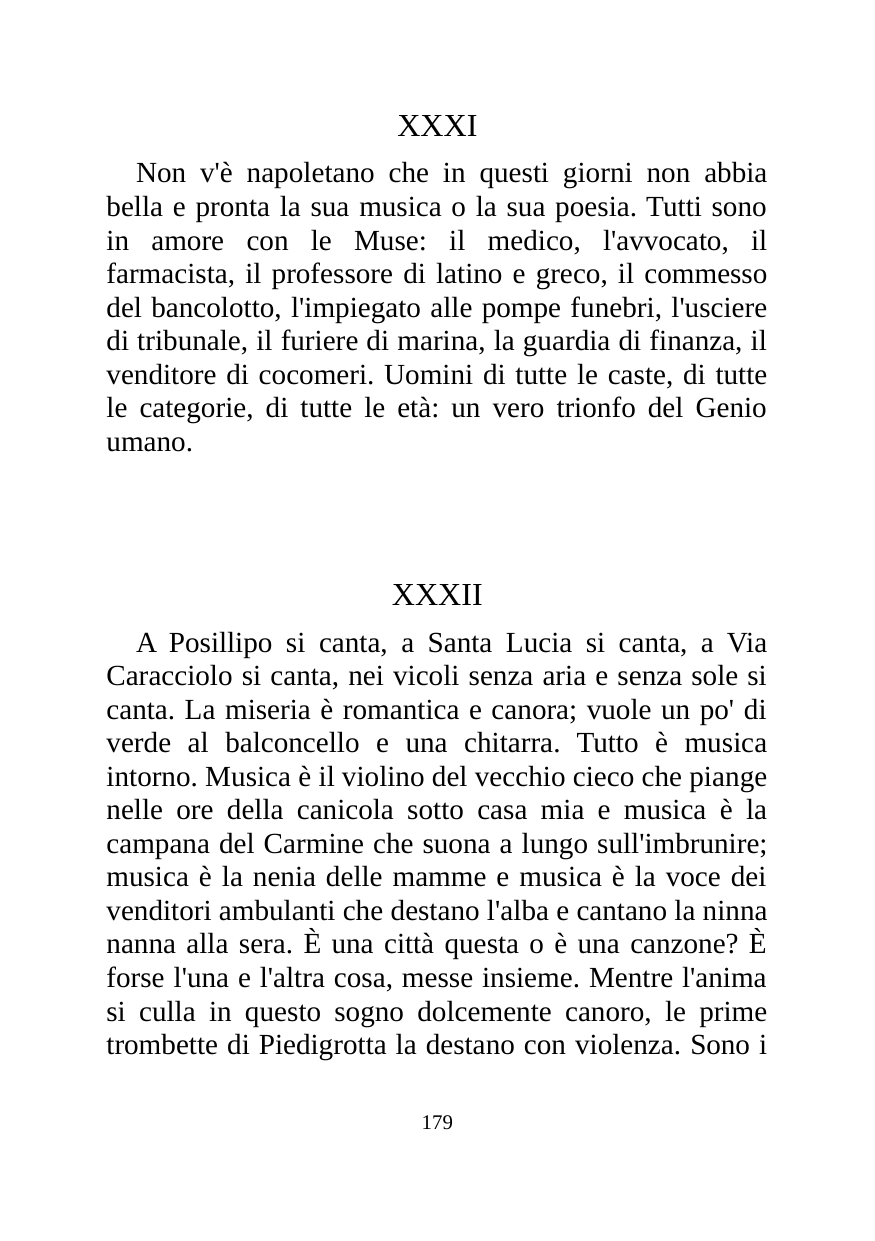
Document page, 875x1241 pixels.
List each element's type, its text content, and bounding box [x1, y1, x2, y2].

subtitle XXXI [106, 106, 768, 143]
text Non v'è napoletano che in questi giorni non abbia bella e pronta la sua musica o la sua poesia. Tutti sono in amore con le Muse: il medico, l'avvocato, il farmacista, il professore di latino e greco, il commesso del bancolotto, l'impiegato alle pompe funebri, l'usciere di tribunale, il furiere di marina, la guardia di finanza, il venditore di cocomeri. Uomini di tutte le caste, di tutte le categorie, di tutte le età: un vero trionfo del Genio umano. [106, 156, 768, 457]
subtitle XXXII [106, 576, 768, 612]
text A Posillipo si canta, a Santa Lucia si canta, a Via Caracciolo si canta, nei vicoli senza aria e senza sole si canta. La miseria è romantica e canora; vuole un po' di verde al balconcello e una chitarra. Tutto è musica intorno. Musica è il violino del vecchio cieco che piange nelle ore della canicola sotto casa mia e musica è la campana del Carmine che suona a lungo sull'imbrunire; musica è la nenia delle mamme e musica è la voce dei venditori ambulanti che destano l'alba e cantano la ninna nanna alla sera. È una città questa o è una canzone? È forse l'una e l'altra cosa, messe insieme. Mentre l'anima si culla in questo sogno dolcemente canoro, le prime trombette di Piedigrotta la destano con violenza. Sono i [106, 625, 768, 1061]
